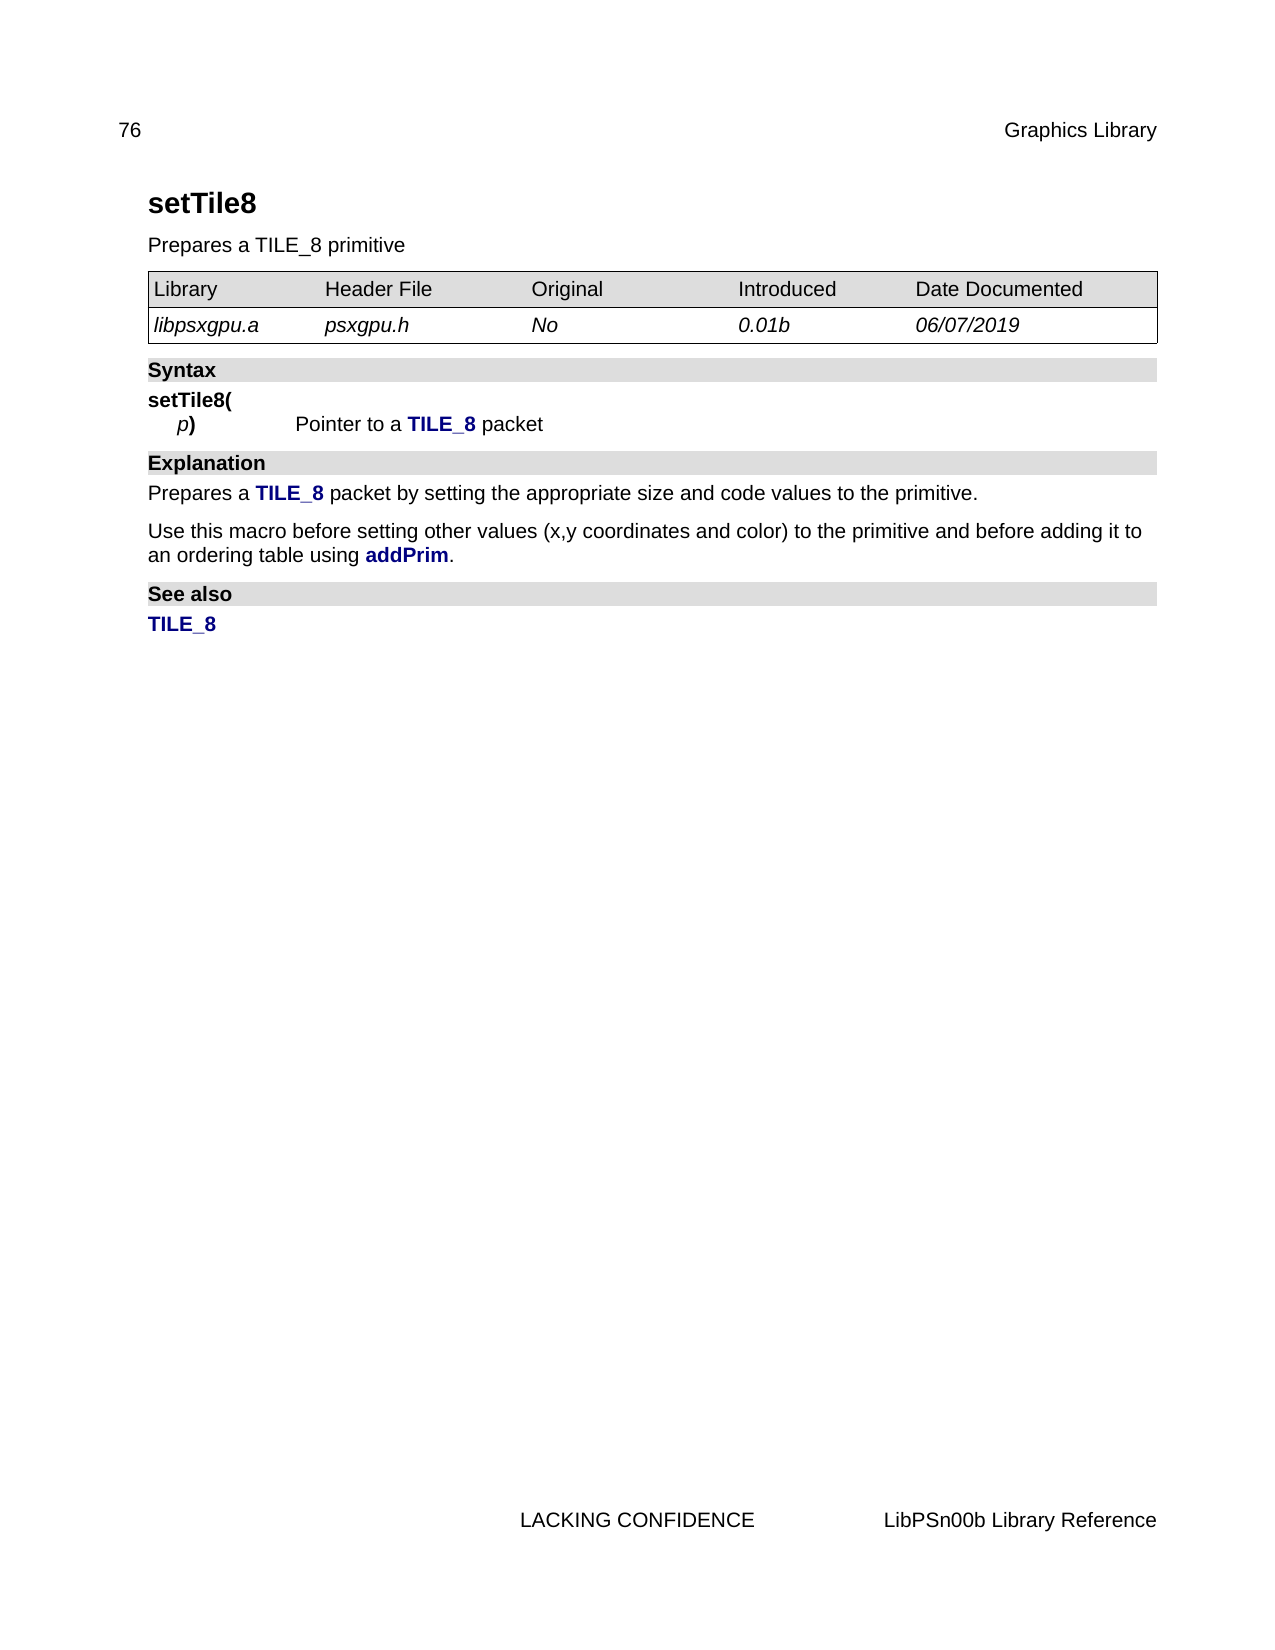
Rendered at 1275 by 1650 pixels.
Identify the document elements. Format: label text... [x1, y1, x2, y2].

subtitle Explanation [148, 451, 1157, 475]
subtitle See also [148, 582, 1157, 606]
text Library Header File Original Introduced Date Documented [149, 272, 1157, 307]
text Prepares a TILE_8 primitive [148, 232, 1157, 256]
text setTile8( [148, 388, 1157, 412]
text Use this macro before setting other values (x,y coordinates and color) to the primitive and before adding it to an ordering table using addPrim. [148, 519, 1157, 567]
subtitle Syntax [148, 358, 1157, 382]
text TILE_8 [148, 612, 1157, 636]
text libpsxgpu.a psxgpu.h No 0.01b 06/07/2019 [149, 308, 1157, 343]
subtitle setTile8 [148, 186, 1157, 220]
text Prepares a TILE_8 packet by setting the appropriate size and code values to the primitive. [148, 481, 1157, 504]
text p) Pointer to a TILE_8 packet [148, 412, 1157, 436]
